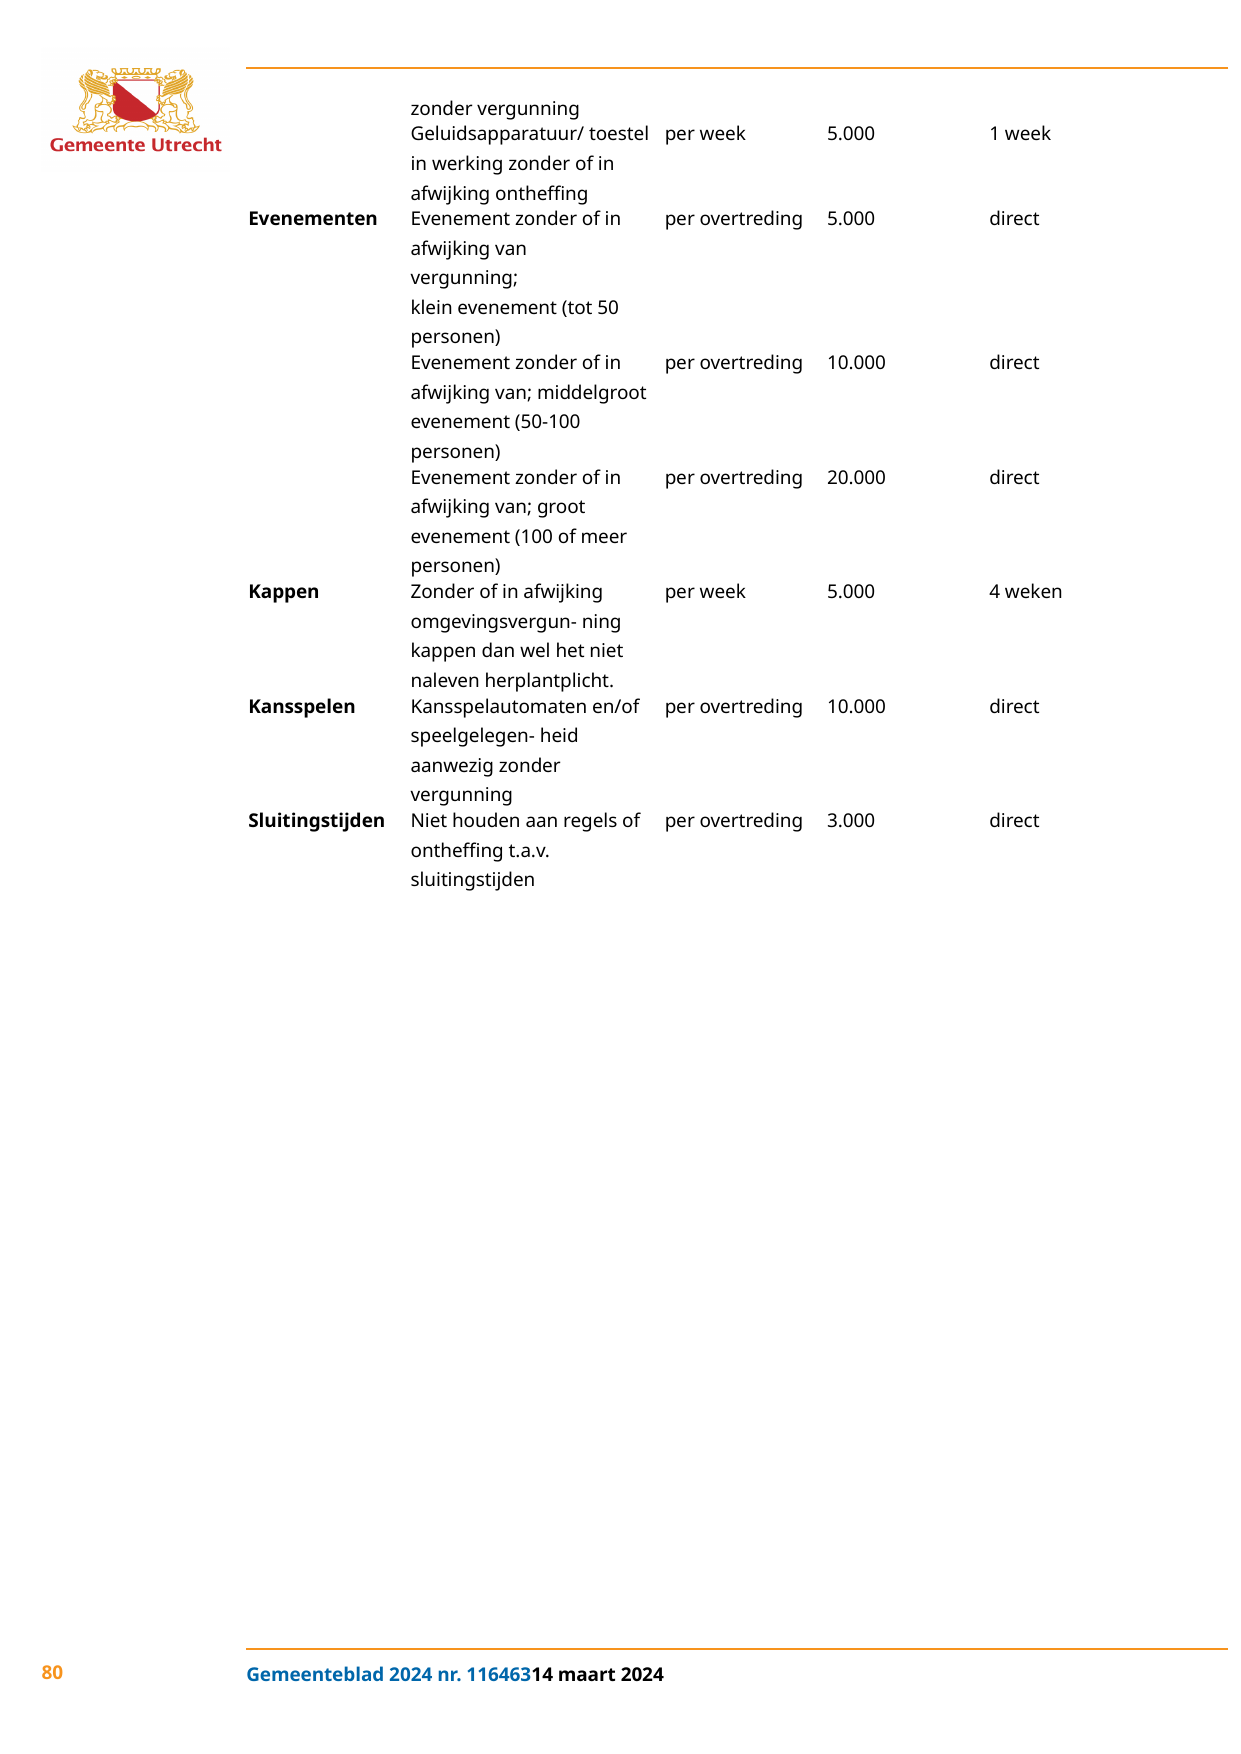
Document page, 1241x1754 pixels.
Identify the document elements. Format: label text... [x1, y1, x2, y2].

table_cell direct [989, 464, 1152, 578]
table_cell per overtreding [665, 693, 827, 807]
table_cell [248, 350, 410, 464]
table_cell direct [989, 205, 1152, 349]
table_cell [827, 95, 989, 121]
table_cell per week [665, 579, 827, 693]
table_cell Kansspelautomaten en/of speelgelegen- heid aanwezig zonder vergunning [410, 693, 664, 807]
table_cell 20.000 [827, 464, 989, 578]
table_cell 3.000 [827, 808, 989, 892]
table_cell 1 week [989, 121, 1152, 205]
table_cell Evenement zonder of in afwijking van; groot evenement (100 of meer personen) [410, 464, 664, 578]
table_cell [248, 121, 410, 205]
table_cell Niet houden aan regels of ontheffing t.a.v. sluitingstijden [410, 808, 664, 892]
table_cell [989, 95, 1152, 121]
table_cell 5.000 [827, 121, 989, 205]
table_cell Zonder of in afwijking omgevingsvergun- ning kappen dan wel het niet naleven herplantplicht. [410, 579, 664, 693]
table_cell [248, 95, 410, 121]
table_cell per overtreding [665, 808, 827, 892]
table_cell Kappen [248, 579, 410, 693]
table_cell direct [989, 808, 1152, 892]
table_cell 5.000 [827, 205, 989, 349]
table_cell Evenementen [248, 205, 410, 349]
table_cell per overtreding [665, 464, 827, 578]
table_cell 10.000 [827, 350, 989, 464]
table_cell 4 weken [989, 579, 1152, 693]
table_cell zonder vergunning [410, 95, 664, 121]
table_cell per week [665, 121, 827, 205]
table_cell Evenement zonder of in afwijking van vergunning; klein evenement (tot 50 personen) [410, 205, 664, 349]
table_cell direct [989, 350, 1152, 464]
table_cell 5.000 [827, 579, 989, 693]
table_cell [248, 464, 410, 578]
picture [41, 47, 231, 172]
table_cell Evenement zonder of in afwijking van; middelgroot evenement (50-100 personen) [410, 350, 664, 464]
table_cell direct [989, 693, 1152, 807]
table_cell Geluidsapparatuur/ toestel in werking zonder of in afwijking ontheffing [410, 121, 664, 205]
table_cell per overtreding [665, 350, 827, 464]
table_cell Sluitingstijden [248, 808, 410, 892]
table_cell per overtreding [665, 205, 827, 349]
table_cell [665, 95, 827, 121]
table_cell 10.000 [827, 693, 989, 807]
table_cell Kansspelen [248, 693, 410, 807]
